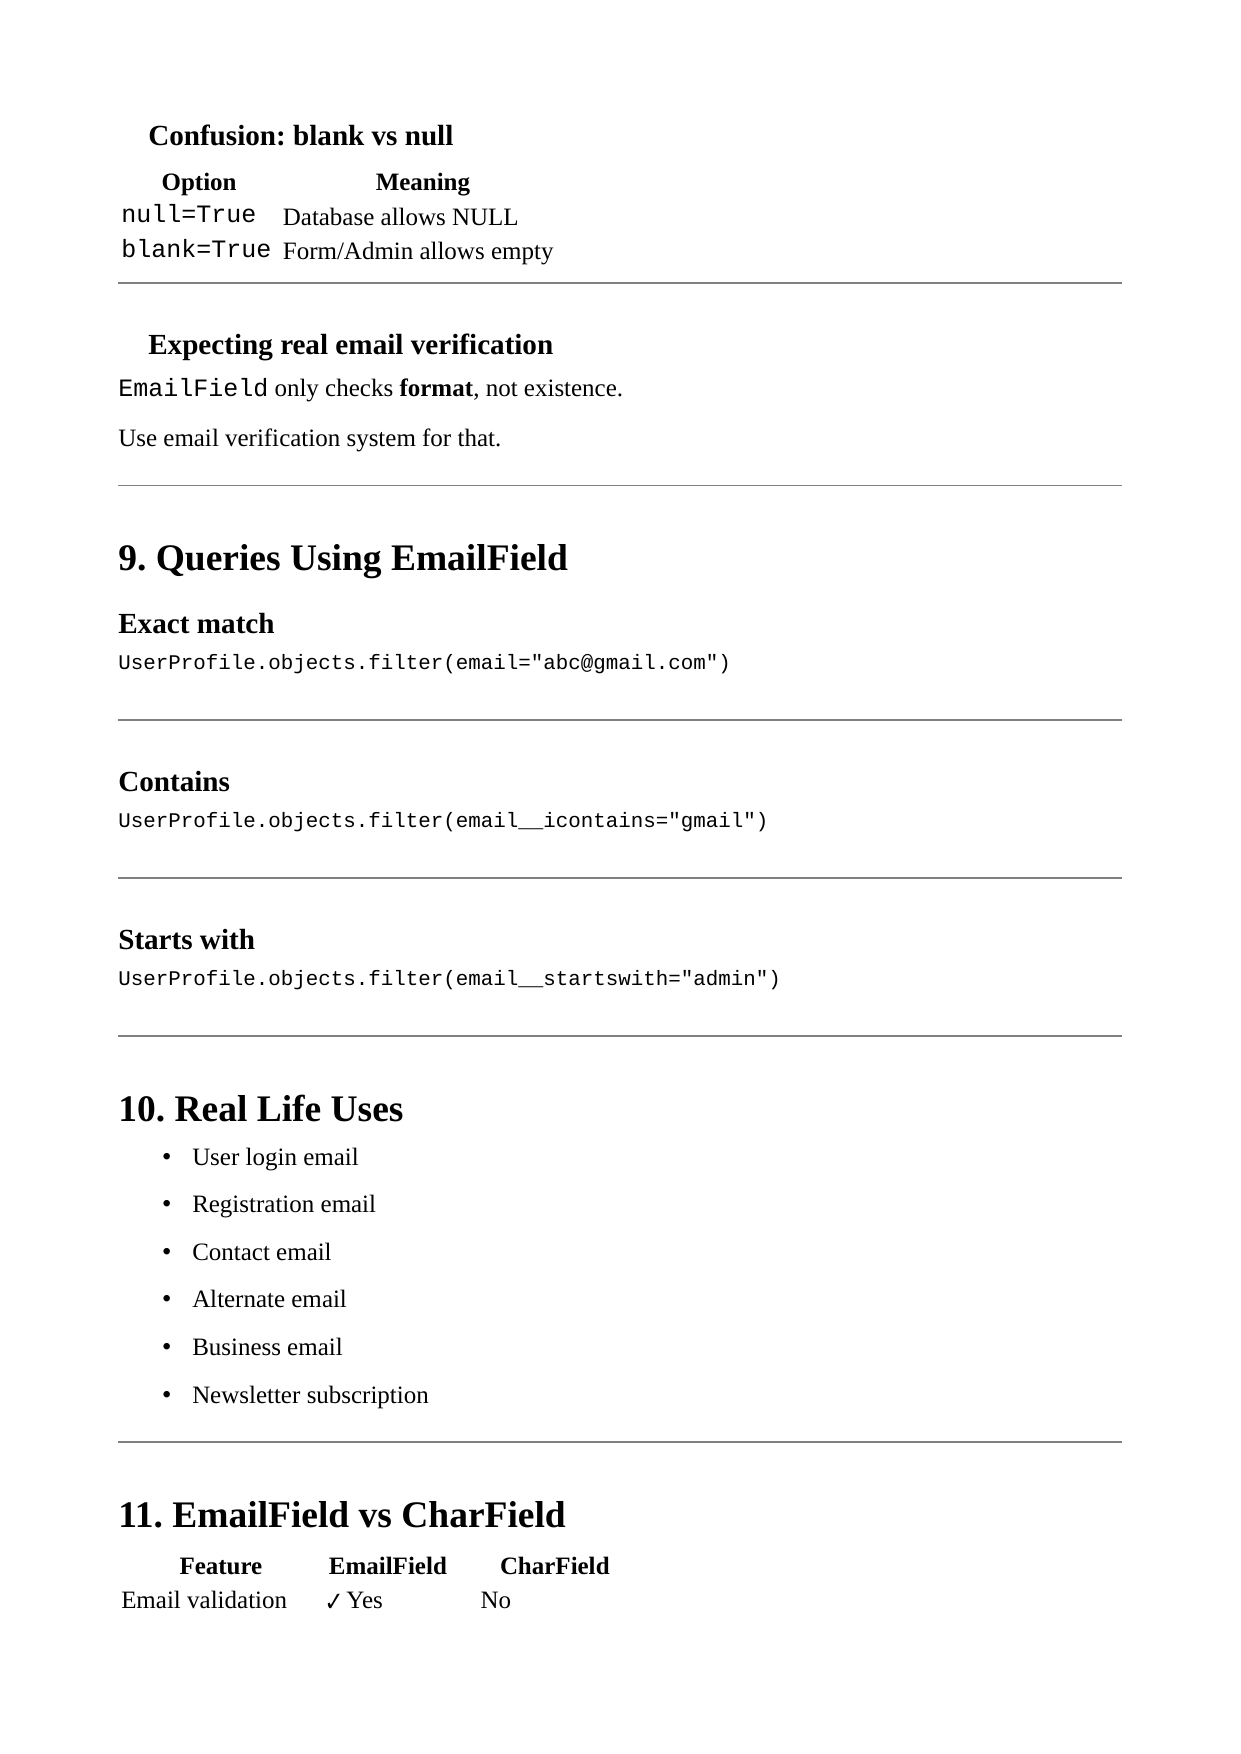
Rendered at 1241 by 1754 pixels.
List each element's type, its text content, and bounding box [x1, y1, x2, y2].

table_cell Form/Admin allows empty [280, 233, 566, 268]
subtitle Contains [118, 764, 1122, 797]
table_cell ❌ No [452, 1583, 657, 1617]
list Registration email [162, 1189, 1122, 1218]
list Business email [162, 1332, 1122, 1361]
text UserProfile.objects.filter(email__icontains="gmail") [118, 810, 1122, 833]
text UserProfile.objects.filter(email__startswith="admin") [118, 968, 1122, 991]
table_header EmailField [323, 1548, 452, 1583]
table_header Feature [118, 1548, 323, 1583]
list User login email [162, 1142, 1122, 1170]
table_cell null=True [118, 199, 280, 233]
subtitle Exact match [118, 606, 1122, 639]
table_header Meaning [280, 164, 566, 199]
list Newsletter subscription [162, 1380, 1122, 1408]
subtitle 11. EmailField vs CharField [118, 1492, 1122, 1536]
subtitle ❌ Confusion: blank vs null [118, 118, 1122, 152]
list Contact email [162, 1237, 1122, 1266]
text UserProfile.objects.filter(email="abc@gmail.com") [118, 652, 1122, 675]
table_header CharField [452, 1548, 657, 1583]
text EmailField only checks format, not existence. [118, 373, 1122, 404]
list Alternate email [162, 1284, 1122, 1313]
table_cell Email validation [118, 1583, 323, 1617]
subtitle ❌ Expecting real email verification [118, 327, 1122, 360]
subtitle 9. Queries Using EmailField [118, 536, 1122, 579]
subtitle 10. Real Life Uses [118, 1086, 1122, 1129]
table_cell ✔ Yes [323, 1583, 452, 1617]
subtitle Starts with [118, 922, 1122, 955]
table_cell blank=True [118, 233, 280, 268]
text Use email verification system for that. [118, 423, 1122, 452]
table_header Option [118, 164, 280, 199]
table_cell Database allows NULL [280, 199, 566, 233]
